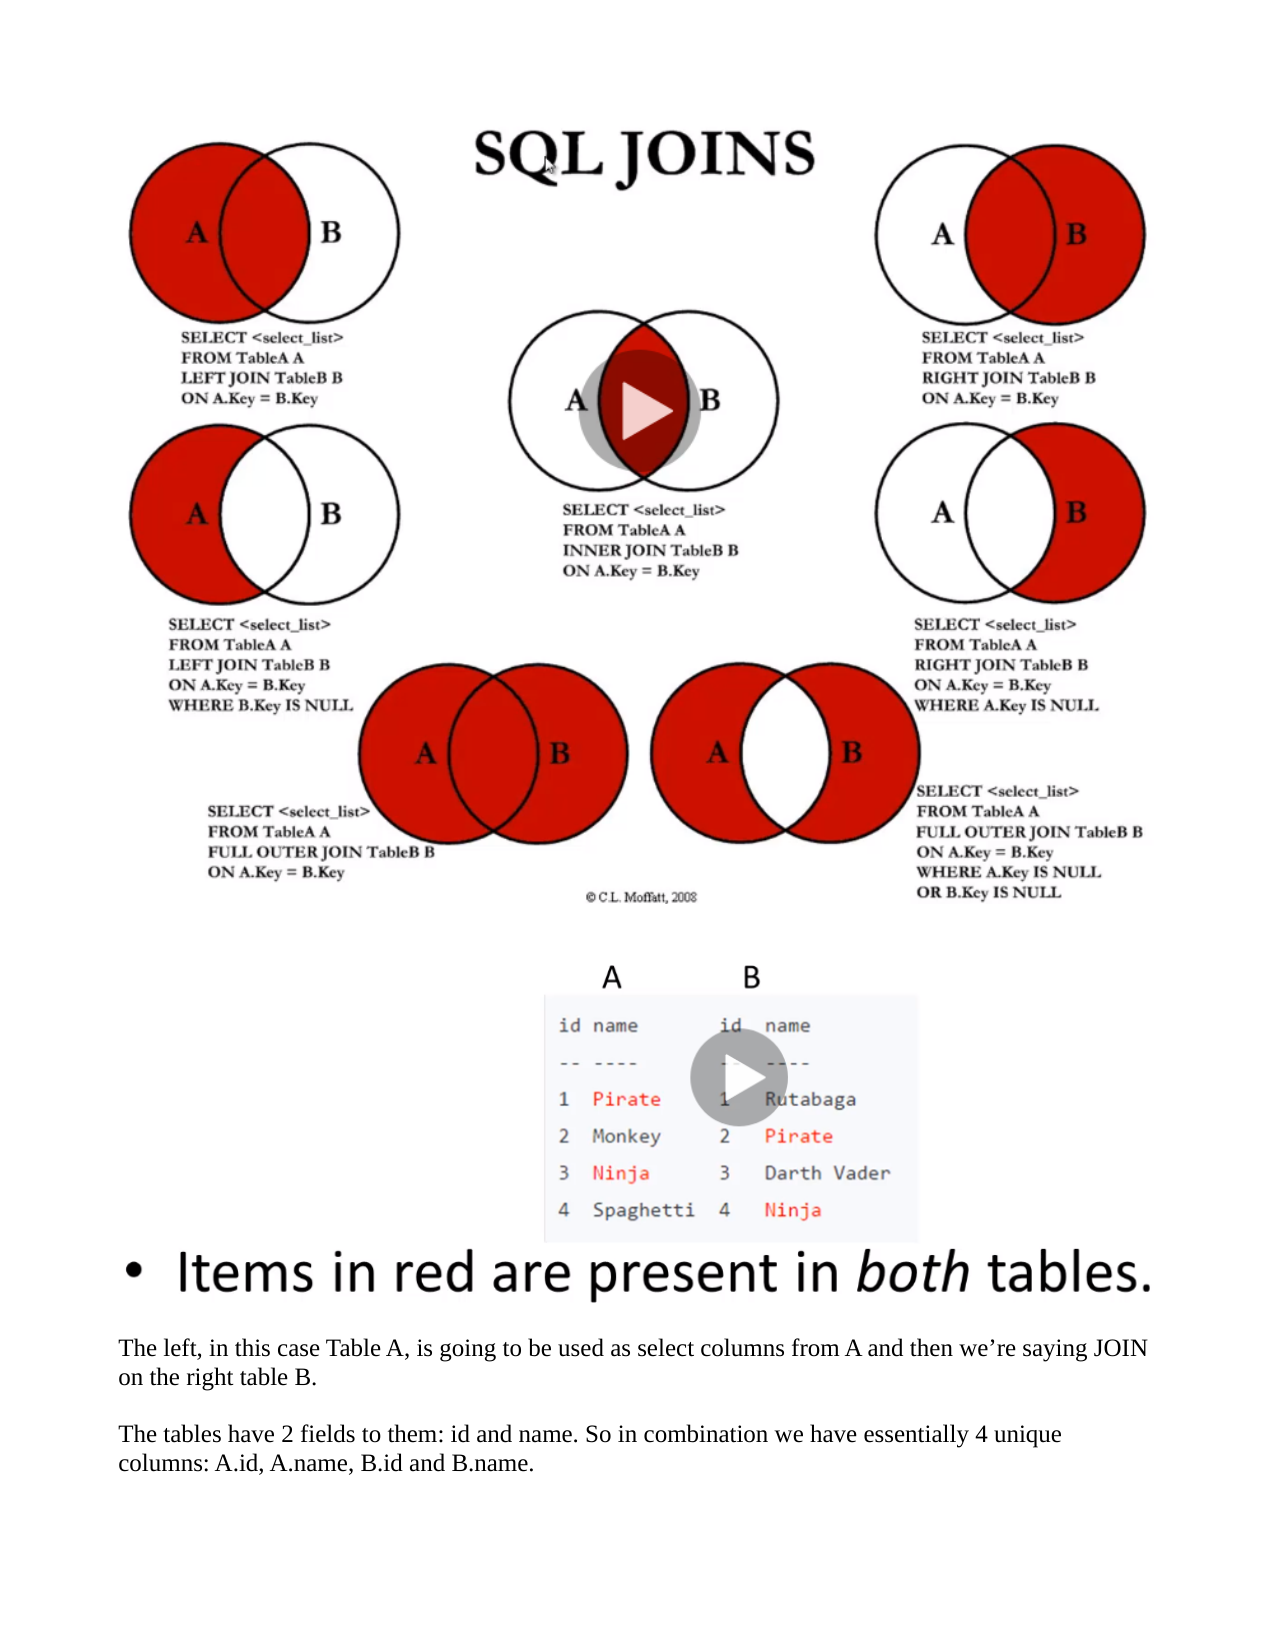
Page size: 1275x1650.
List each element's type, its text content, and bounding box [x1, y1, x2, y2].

text The tables have 2 fields to them: id and name. So in combination we have essentially 4 unique columns: A.id, A.name, B.id and B.name. [118, 1419, 1157, 1477]
text The left, in this case Table A, is going to be used as select columns from A and then we’re saying JOIN on the right table B. [118, 1333, 1157, 1391]
picture [118, 961, 1157, 1305]
picture [118, 118, 1157, 904]
